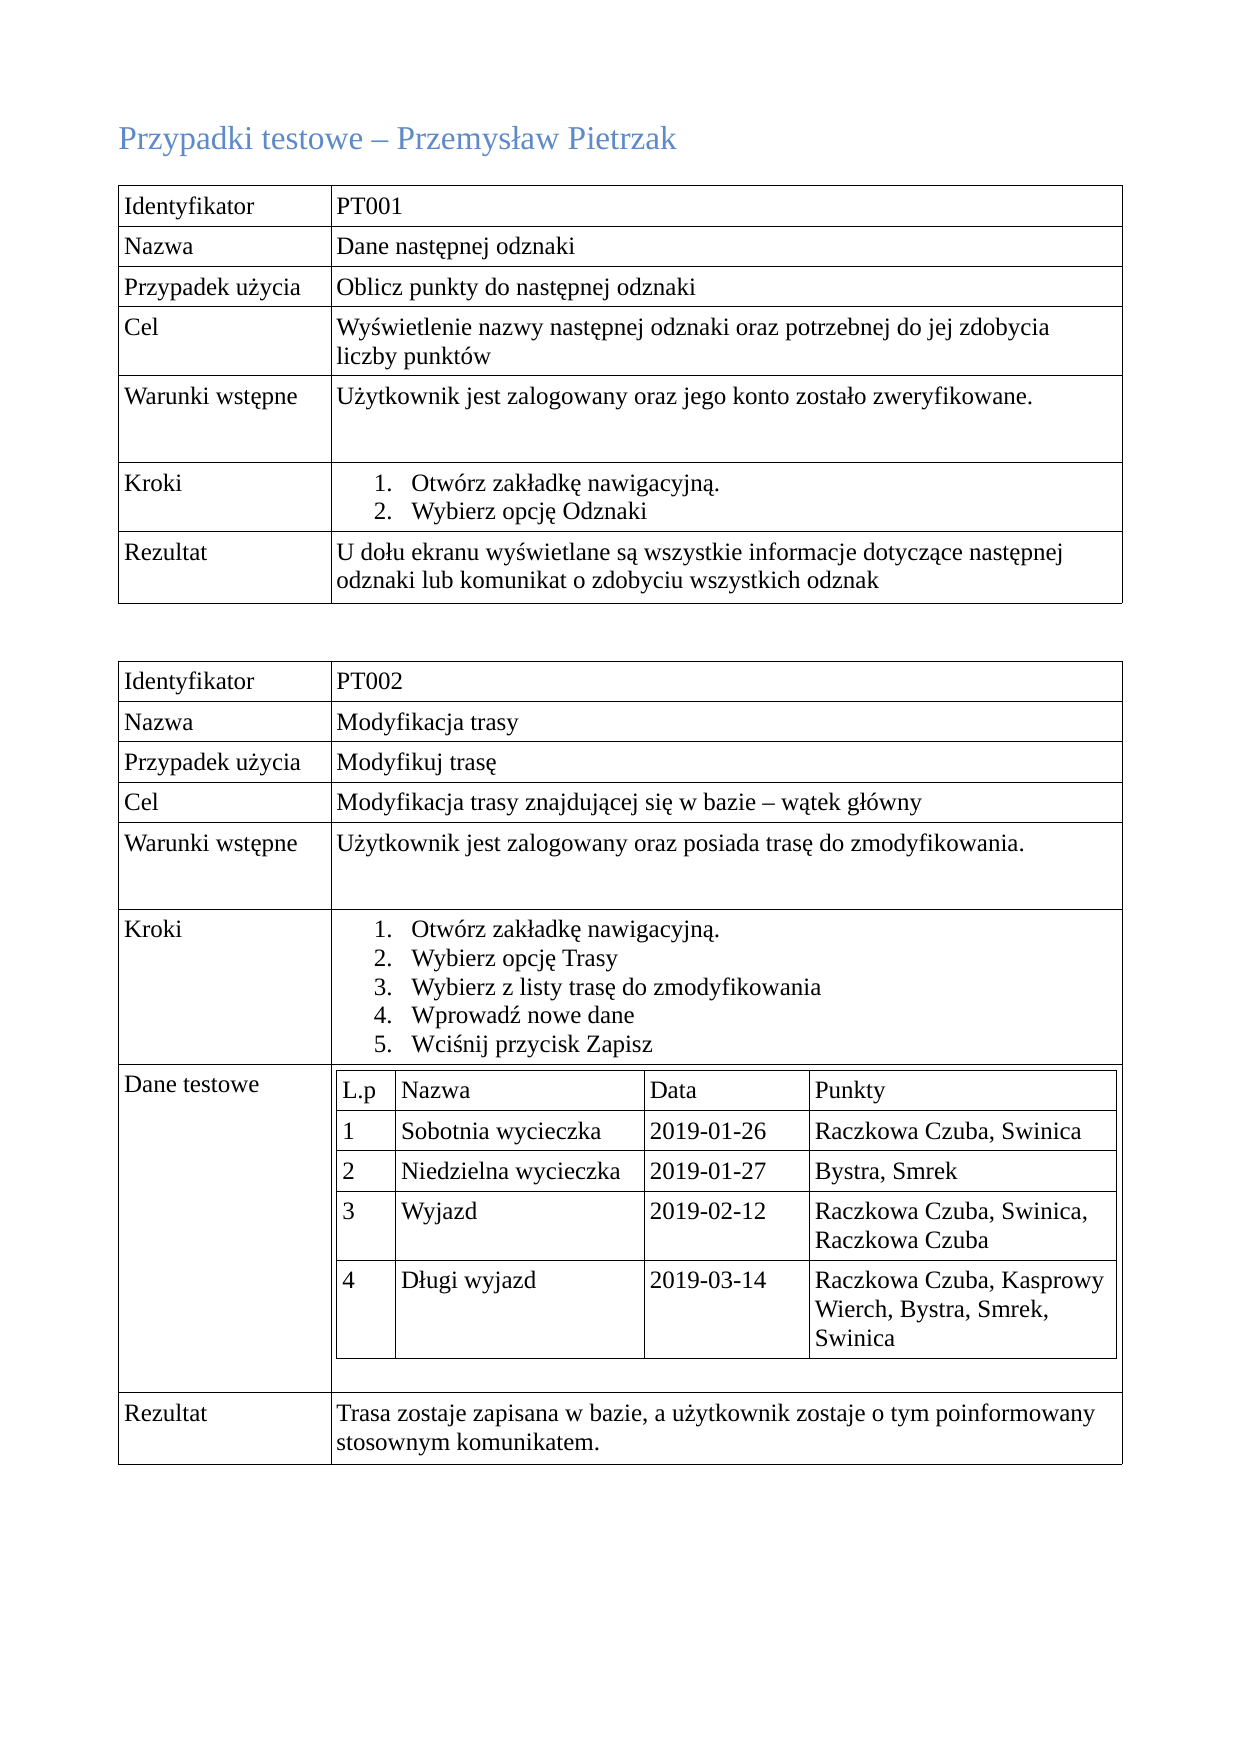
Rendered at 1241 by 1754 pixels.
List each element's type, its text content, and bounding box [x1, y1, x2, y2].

table_cell Otwórz zakładkę nawigacyjną. Wybierz opcję Odznaki [332, 463, 1122, 531]
table_cell 2019-02-12 [645, 1192, 809, 1259]
table_cell U dołu ekranu wyświetlane są wszystkie informacje dotyczące następnej odznaki lub komunikat o zdobyciu wszystkich odznak [332, 532, 1122, 603]
table_cell Nazwa [119, 227, 331, 266]
table_cell Trasa zostaje zapisana w bazie, a użytkownik zostaje o tym poinformowany stosownym komunikatem. [332, 1393, 1122, 1464]
table_cell Użytkownik jest zalogowany oraz posiada trasę do zmodyfikowania. [332, 823, 1122, 908]
table_cell Rezultat [119, 532, 331, 603]
table_cell Nazwa [119, 702, 331, 741]
table_cell Cel [119, 307, 331, 375]
table_cell 2019-03-14 [645, 1261, 809, 1357]
table_cell 3 [337, 1192, 395, 1259]
table_header Data [645, 1071, 809, 1110]
table_cell 2 [337, 1151, 395, 1191]
text Przypadki testowe – Przemysław Pietrzak [118, 118, 1122, 156]
table_cell 2019-01-26 [645, 1111, 809, 1150]
table_cell Raczkowa Czuba, Swinica [810, 1111, 1116, 1150]
table_cell Modyfikacja trasy [332, 702, 1122, 741]
table_header Nazwa [396, 1071, 644, 1110]
table_cell Otwórz zakładkę nawigacyjną. Wybierz opcję Trasy Wybierz z listy trasę do zmodyfikowania Wprowadź nowe dane Wciśnij przycisk Zapisz [332, 910, 1122, 1064]
table_cell Modyfikuj trasę [332, 742, 1122, 782]
table_header PT002 [332, 662, 1122, 701]
table_cell Niedzielna wycieczka [396, 1151, 644, 1191]
table_cell Kroki [119, 910, 331, 1064]
table_cell Użytkownik jest zalogowany oraz jego konto zostało zweryfikowane. [332, 376, 1122, 462]
table_cell 4 [337, 1261, 395, 1357]
table_cell Warunki wstępne [119, 823, 331, 908]
table_cell 2019-01-27 [645, 1151, 809, 1191]
table_header PT001 [332, 186, 1122, 226]
table_cell 1 [337, 1111, 395, 1150]
table_cell Sobotnia wycieczka [396, 1111, 644, 1150]
table_cell Warunki wstępne [119, 376, 331, 462]
table_cell Kroki [119, 463, 331, 531]
table_cell Dane następnej odznaki [332, 227, 1122, 266]
table_cell Przypadek użycia [119, 742, 331, 782]
table_cell Dane testowe [119, 1065, 331, 1392]
table_header Punkty [810, 1071, 1116, 1110]
table_cell Modyfikacja trasy znajdującej się w bazie – wątek główny [332, 783, 1122, 822]
table_cell Raczkowa Czuba, Swinica, Raczkowa Czuba [810, 1192, 1116, 1259]
table_cell Przypadek użycia [119, 267, 331, 306]
table_cell Długi wyjazd [396, 1261, 644, 1357]
table_cell Rezultat [119, 1393, 331, 1464]
table_cell Oblicz punkty do następnej odznaki [332, 267, 1122, 306]
table_cell Wyjazd [396, 1192, 644, 1259]
table_header Identyfikator [119, 662, 331, 701]
table_cell Wyświetlenie nazwy następnej odznaki oraz potrzebnej do jej zdobycia liczby punktów [332, 307, 1122, 375]
table_header Identyfikator [119, 186, 331, 226]
table_cell Bystra, Smrek [810, 1151, 1116, 1191]
table_cell Raczkowa Czuba, Kasprowy Wierch, Bystra, Smrek, Swinica [810, 1261, 1116, 1357]
table_header L.p [337, 1071, 395, 1110]
table_cell Cel [119, 783, 331, 822]
table_cell [332, 1065, 1122, 1392]
